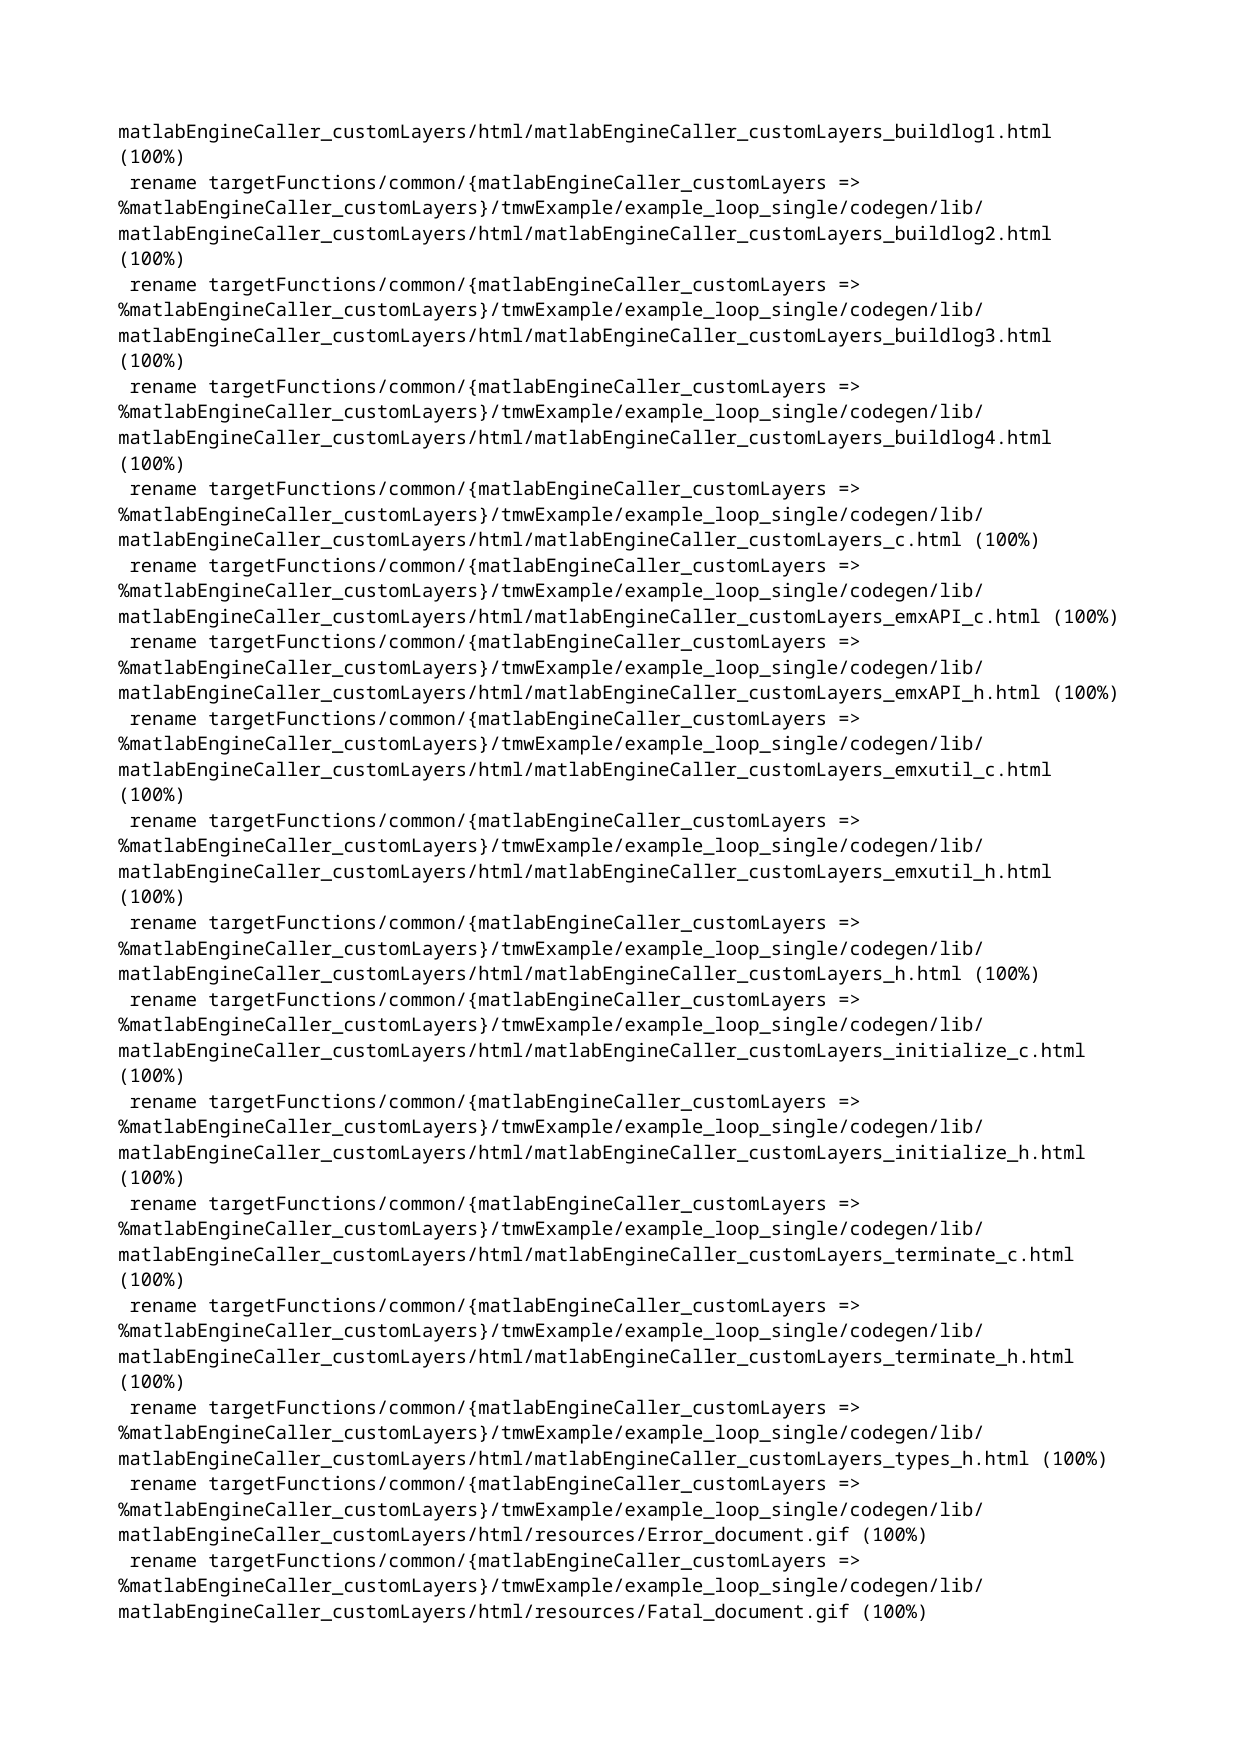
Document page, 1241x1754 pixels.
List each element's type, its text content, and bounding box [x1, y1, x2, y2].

text rename targetFunctions/common/{matlabEngineCaller_customLayers => %matlabEngineCaller_customLayers}/tmwExample/example_loop_single/codegen/lib/matlabEngineCaller_customLayers/html/matlabEngineCaller_customLayers_emxutil_c.html (100%) [118, 705, 1122, 807]
text rename targetFunctions/common/{matlabEngineCaller_customLayers => %matlabEngineCaller_customLayers}/tmwExample/example_loop_single/codegen/lib/matlabEngineCaller_customLayers/html/matlabEngineCaller_customLayers_emxutil_h.html (100%) [118, 807, 1122, 909]
text rename targetFunctions/common/{matlabEngineCaller_customLayers => %matlabEngineCaller_customLayers}/tmwExample/example_loop_single/codegen/lib/matlabEngineCaller_customLayers/html/matlabEngineCaller_customLayers_terminate_c.html (100%) [118, 1190, 1122, 1292]
text rename targetFunctions/common/{matlabEngineCaller_customLayers => %matlabEngineCaller_customLayers}/tmwExample/example_loop_single/codegen/lib/matlabEngineCaller_customLayers/html/matlabEngineCaller_customLayers_buildlog2.html (100%) [118, 169, 1122, 271]
text rename targetFunctions/common/{matlabEngineCaller_customLayers => %matlabEngineCaller_customLayers}/tmwExample/example_loop_single/codegen/lib/matlabEngineCaller_customLayers/html/matlabEngineCaller_customLayers_h.html (100%) [118, 909, 1122, 986]
text rename targetFunctions/common/{matlabEngineCaller_customLayers => %matlabEngineCaller_customLayers}/tmwExample/example_loop_single/codegen/lib/matlabEngineCaller_customLayers/html/matlabEngineCaller_customLayers_types_h.html (100%) [118, 1394, 1122, 1471]
text rename targetFunctions/common/{matlabEngineCaller_customLayers => %matlabEngineCaller_customLayers}/tmwExample/example_loop_single/codegen/lib/matlabEngineCaller_customLayers/html/matlabEngineCaller_customLayers_emxAPI_c.html (100%) [118, 552, 1122, 628]
text rename targetFunctions/common/{matlabEngineCaller_customLayers => %matlabEngineCaller_customLayers}/tmwExample/example_loop_single/codegen/lib/matlabEngineCaller_customLayers/html/matlabEngineCaller_customLayers_buildlog3.html (100%) [118, 271, 1122, 373]
text rename targetFunctions/common/{matlabEngineCaller_customLayers => %matlabEngineCaller_customLayers}/tmwExample/example_loop_single/codegen/lib/matlabEngineCaller_customLayers/html/matlabEngineCaller_customLayers_buildlog4.html (100%) [118, 373, 1122, 475]
text rename targetFunctions/common/{matlabEngineCaller_customLayers => %matlabEngineCaller_customLayers}/tmwExample/example_loop_single/codegen/lib/matlabEngineCaller_customLayers/html/matlabEngineCaller_customLayers_initialize_c.html (100%) [118, 986, 1122, 1088]
text rename targetFunctions/common/{matlabEngineCaller_customLayers => %matlabEngineCaller_customLayers}/tmwExample/example_loop_single/codegen/lib/matlabEngineCaller_customLayers/html/resources/Error_document.gif (100%) [118, 1471, 1122, 1547]
text rename targetFunctions/common/{matlabEngineCaller_customLayers => %matlabEngineCaller_customLayers}/tmwExample/example_loop_single/codegen/lib/matlabEngineCaller_customLayers/html/matlabEngineCaller_customLayers_emxAPI_h.html (100%) [118, 628, 1122, 705]
text rename targetFunctions/common/{matlabEngineCaller_customLayers => %matlabEngineCaller_customLayers}/tmwExample/example_loop_single/codegen/lib/matlabEngineCaller_customLayers/html/matlabEngineCaller_customLayers_initialize_h.html (100%) [118, 1088, 1122, 1190]
text rename targetFunctions/common/{matlabEngineCaller_customLayers => %matlabEngineCaller_customLayers}/tmwExample/example_loop_single/codegen/lib/matlabEngineCaller_customLayers/html/matlabEngineCaller_customLayers_c.html (100%) [118, 475, 1122, 552]
text rename targetFunctions/common/{matlabEngineCaller_customLayers => %matlabEngineCaller_customLayers}/tmwExample/example_loop_single/codegen/lib/matlabEngineCaller_customLayers/html/matlabEngineCaller_customLayers_terminate_h.html (100%) [118, 1292, 1122, 1394]
text rename targetFunctions/common/{matlabEngineCaller_customLayers => %matlabEngineCaller_customLayers}/tmwExample/example_loop_single/codegen/lib/matlabEngineCaller_customLayers/html/resources/Fatal_document.gif (100%) [118, 1547, 1122, 1624]
text matlabEngineCaller_customLayers/html/matlabEngineCaller_customLayers_buildlog1.html (100%) [118, 118, 1122, 169]
